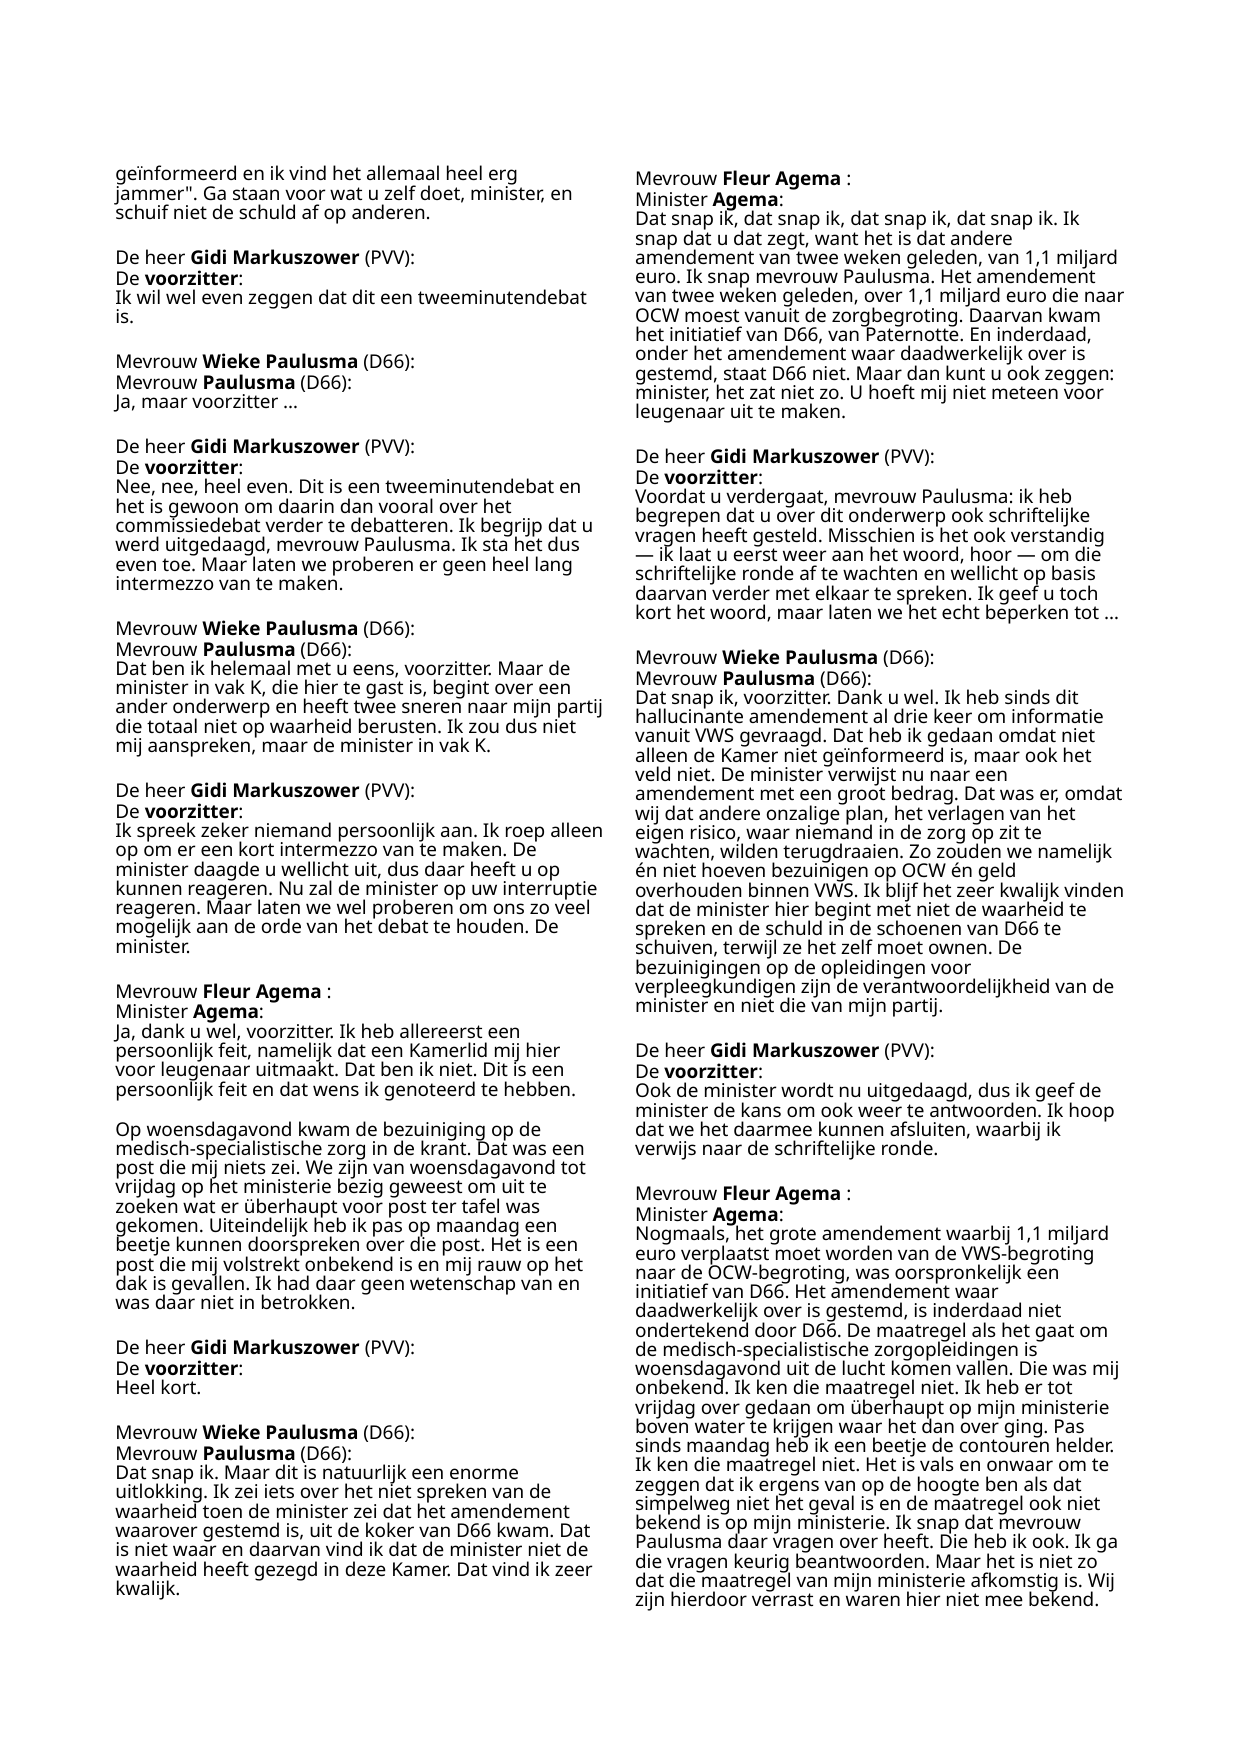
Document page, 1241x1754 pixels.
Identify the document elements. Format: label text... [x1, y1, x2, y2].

text Dat ben ik helemaal met u eens, voorzitter. Maar de minister in vak K, die hier te gast is, begint over een ander onderwerp en heeft twee sneren naar mijn partij die totaal niet op waarheid berusten. Ik zou dus niet mij aanspreken, maar de minister in vak K. [115, 660, 605, 756]
text Dat snap ik, voorzitter. Dank u wel. Ik heb sinds dit hallucinante amendement al drie keer om informatie vanuit VWS gevraagd. Dat heb ik gedaan omdat niet alleen de Kamer niet geïnformeerd is, maar ook het veld niet. De minister verwijst nu naar een amendement met een groot bedrag. Dat was er, omdat wij dat andere onzalige plan, het verlagen van het eigen risico, waar niemand in de zorg op zit te wachten, wilden terugdraaien. Zo zouden we namelijk én niet hoeven bezuinigen op OCW én geld overhouden binnen VWS. Ik blijf het zeer kwalijk vinden dat de minister hier begint met niet de waarheid te spreken en de schuld in de schoenen van D66 te schuiven, terwijl ze het zelf moet ownen. De bezuinigingen op de opleidingen voor verpleegkundigen zijn de verantwoordelijkheid van de minister en niet die van mijn partij. [635, 689, 1125, 1016]
text De voorzitter: [115, 803, 605, 822]
text Mevrouw Wieke Paulusma (D66): [115, 1419, 605, 1445]
text Mevrouw Paulusma (D66): [115, 1445, 605, 1464]
text Nogmaals, het grote amendement waarbij 1,1 miljard euro verplaatst moet worden van de VWS-begroting naar de OCW-begroting, was oorspronkelijk een initiatief van D66. Het amendement waar daadwerkelijk over is gestemd, is inderdaad niet ondertekend door D66. De maatregel als het gaat om de medisch-specialistische zorgopleidingen is woensdagavond uit de lucht komen vallen. Die was mij onbekend. Ik ken die maatregel niet. Ik heb er tot vrijdag over gedaan om überhaupt op mijn ministerie boven water te krijgen waar het dan over ging. Pas sinds maandag heb ik een beetje de contouren helder. Ik ken die maatregel niet. Het is vals en onwaar om te zeggen dat ik ergens van op de hoogte ben als dat simpelweg niet het geval is en de maatregel ook niet bekend is op mijn ministerie. Ik snap dat mevrouw Paulusma daar vragen over heeft. Die heb ik ook. Ik ga die vragen keurig beantwoorden. Maar het is niet zo dat die maatregel van mijn ministerie afkomstig is. Wij zijn hierdoor verrast en waren hier niet mee bekend. [635, 1225, 1125, 1611]
text De voorzitter: [115, 1360, 605, 1379]
text De voorzitter: [635, 1063, 1125, 1082]
text Mevrouw Wieke Paulusma (D66): [115, 615, 605, 641]
text De heer Gidi Markuszower (PVV): [115, 1334, 605, 1360]
text De voorzitter: [635, 469, 1125, 488]
text Op woensdagavond kwam de bezuiniging op de medisch-specialistische zorg in de krant. Dat was een post die mij niets zei. We zijn van woensdagavond tot vrijdag op het ministerie bezig geweest om uit te zoeken wat er überhaupt voor post ter tafel was gekomen. Uiteindelijk heb ik pas op maandag een beetje kunnen doorspreken over die post. Het is een post die mij volstrekt onbekend is en mij rauw op het dak is gevallen. Ik had daar geen wetenschap van en was daar niet in betrokken. [115, 1121, 605, 1313]
text De voorzitter: [115, 459, 605, 478]
text Ik spreek zeker niemand persoonlijk aan. Ik roep alleen op om er een kort intermezzo van te maken. De minister daagde u wellicht uit, dus daar heeft u op kunnen reageren. Nu zal de minister op uw interruptie reageren. Maar laten we wel proberen om ons zo veel mogelijk aan de orde van het debat te houden. De minister. [115, 822, 605, 957]
text Nee, nee, heel even. Dit is een tweeminutendebat en het is gewoon om daarin dan vooral over het commissiedebat verder te debatteren. Ik begrijp dat u werd uitgedaagd, mevrouw Paulusma. Ik sta het dus even toe. Maar laten we proberen er geen heel lang intermezzo van te maken. [115, 478, 605, 594]
text Mevrouw Paulusma (D66): [115, 374, 605, 393]
text Ik wil wel even zeggen dat dit een tweeminutendebat is. [115, 289, 605, 327]
text Ja, dank u wel, voorzitter. Ik heb allereerst een persoonlijk feit, namelijk dat een Kamerlid mij hier voor leugenaar uitmaakt. Dat ben ik niet. Dit is een persoonlijk feit en dat wens ik genoteerd te hebben. [115, 1023, 605, 1100]
text Mevrouw Wieke Paulusma (D66): [635, 644, 1125, 669]
text Mevrouw Paulusma (D66): [635, 669, 1125, 689]
text Minister Agema: [635, 191, 1125, 210]
text Mevrouw Wieke Paulusma (D66): [115, 348, 605, 374]
text De heer Gidi Markuszower (PVV): [635, 443, 1125, 469]
text Mevrouw Fleur Agema : [635, 165, 1125, 191]
text Voordat u verdergaat, mevrouw Paulusma: ik heb begrepen dat u over dit onderwerp ook schriftelijke vragen heeft gesteld. Misschien is het ook verstandig — ik laat u eerst weer aan het woord, hoor — om die schriftelijke ronde af te wachten en wellicht op basis daarvan verder met elkaar te spreken. Ik geef u toch kort het woord, maar laten we het echt beperken tot … [635, 488, 1125, 623]
text Dat snap ik, dat snap ik, dat snap ik, dat snap ik. Ik snap dat u dat zegt, want het is dat andere amendement van twee weken geleden, van 1,1 miljard euro. Ik snap mevrouw Paulusma. Het amendement van twee weken geleden, over 1,1 miljard euro die naar OCW moest vanuit de zorgbegroting. Daarvan kwam het initiatief van D66, van Paternotte. En inderdaad, onder het amendement waar daadwerkelijk over is gestemd, staat D66 niet. Maar dan kunt u ook zeggen: minister, het zat niet zo. U hoeft mij niet meteen voor leugenaar uit te maken. [635, 210, 1125, 422]
text De heer Gidi Markuszower (PVV): [115, 433, 605, 459]
text Mevrouw Fleur Agema : [635, 1180, 1125, 1206]
text De heer Gidi Markuszower (PVV): [115, 244, 605, 270]
text De voorzitter: [115, 270, 605, 289]
text Dat snap ik. Maar dit is natuurlijk een enorme uitlokking. Ik zei iets over het niet spreken van de waarheid toen de minister zei dat het amendement waarover gestemd is, uit de koker van D66 kwam. Dat is niet waar en daarvan vind ik dat de minister niet de waarheid heeft gezegd in deze Kamer. Dat vind ik zeer kwalijk. [115, 1464, 605, 1599]
text Ook de minister wordt nu uitgedaagd, dus ik geef de minister de kans om ook weer te antwoorden. Ik hoop dat we het daarmee kunnen afsluiten, waarbij ik verwijs naar de schriftelijke ronde. [635, 1082, 1125, 1159]
text Heel kort. [115, 1379, 605, 1398]
text Minister Agema: [635, 1206, 1125, 1225]
text Mevrouw Fleur Agema : [115, 978, 605, 1003]
text De heer Gidi Markuszower (PVV): [115, 777, 605, 803]
text De heer Gidi Markuszower (PVV): [635, 1037, 1125, 1063]
text Mevrouw Paulusma (D66): [115, 641, 605, 660]
text Ja, maar voorzitter … [115, 393, 605, 413]
text Minister Agema: [115, 1003, 605, 1023]
text geïnformeerd en ik vind het allemaal heel erg jammer". Ga staan voor wat u zelf doet, minister, en schuif niet de schuld af op anderen. [115, 165, 605, 223]
